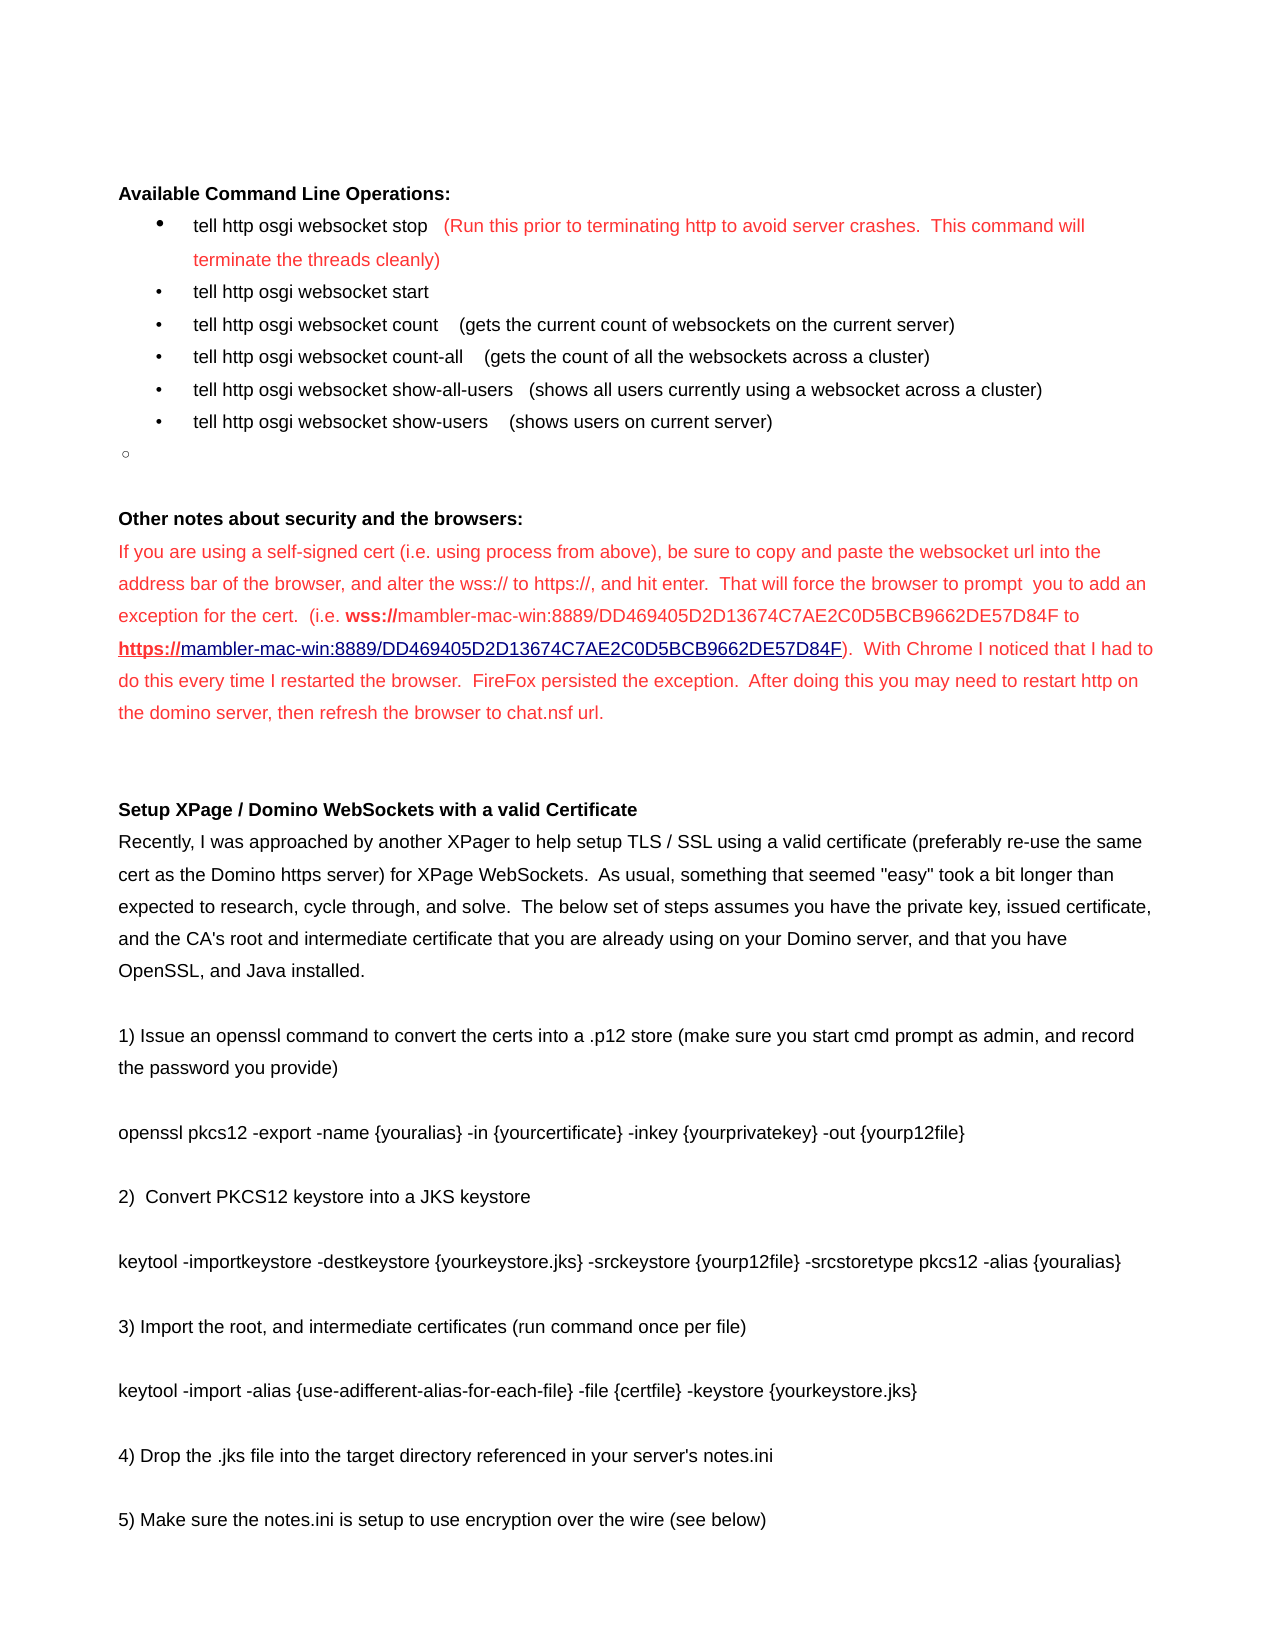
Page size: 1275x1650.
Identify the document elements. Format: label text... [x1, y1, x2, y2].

list tell http osgi websocket stop (Run this prior to terminating http to avoid server crashes. This command will terminate the threads cleanly) [156, 215, 1157, 270]
text 1) Issue an openssl command to convert the certs into a .p12 store (make sure you start cmd prompt as admin, and record the password you provide) [118, 1025, 1157, 1079]
text 4) Drop the .jks file into the target directory referenced in your server's notes.ini [118, 1445, 1157, 1466]
list tell http osgi websocket show-all-users (shows all users currently using a websocket across a cluster) [156, 378, 1157, 400]
text 2) Convert PKCS12 keystore into a JKS keystore [118, 1186, 1157, 1208]
text 3) Import the root, and intermediate certificates (run command once per file) [118, 1316, 1157, 1337]
list tell http osgi websocket count (gets the current count of websockets on the current server) [156, 313, 1157, 335]
text If you are using a self-signed cert (i.e. using process from above), be sure to copy and paste the websocket url into the address bar of the browser, and alter the wss:// to https://, and hit enter. That will force the browser to prompt you to add an exception for the cert. (i.e. wss://mambler-mac-win:8889/DD469405D2D13674C7AE2C0D5BCB9662DE57D84F to https://mambler-mac-win:8889/DD469405D2D13674C7AE2C0D5BCB9662DE57D84F). With Chrome I noticed that I had to do this every time I restarted the browser. FireFox persisted the exception. After doing this you may need to restart http on the domino server, then refresh the browser to chat.nsf url. [118, 541, 1157, 723]
list tell http osgi websocket show-users (shows users on current server) [156, 411, 1157, 433]
text Available Command Line Operations: [118, 183, 1157, 204]
list tell http osgi websocket start [156, 281, 1157, 303]
text 5) Make sure the notes.ini is setup to use encryption over the wire (see below) [118, 1509, 1157, 1531]
text keytool -importkeystore -destkeystore {yourkeystore.jks} -srckeystore {yourp12file} -srcstoretype pkcs12 -alias {youralias} [118, 1251, 1157, 1272]
text Other notes about security and the browsers: [118, 508, 1157, 530]
text Setup XPage / Domino WebSockets with a valid Certificate [118, 799, 1157, 820]
text Recently, I was approached by another XPager to help setup TLS / SSL using a valid certificate (preferably re-use the same cert as the Domino https server) for XPage WebSockets. As usual, something that seemed "easy" took a bit longer than expected to research, cycle through, and solve. The below set of steps assumes you have the private key, issued certificate, and the CA's root and intermediate certificate that you are already using on your Domino server, and that you have OpenSSL, and Java installed. [118, 831, 1157, 982]
text keytool -import -alias {use-adifferent-alias-for-each-file} -file {certfile} -keystore {yourkeystore.jks} [118, 1380, 1157, 1402]
list tell http osgi websocket count-all (gets the count of all the websockets across a cluster) [156, 346, 1157, 368]
text openssl pkcs12 -export -name {youralias} -in {yourcertificate} -inkey {yourprivatekey} -out {yourp12file} [118, 1122, 1157, 1143]
